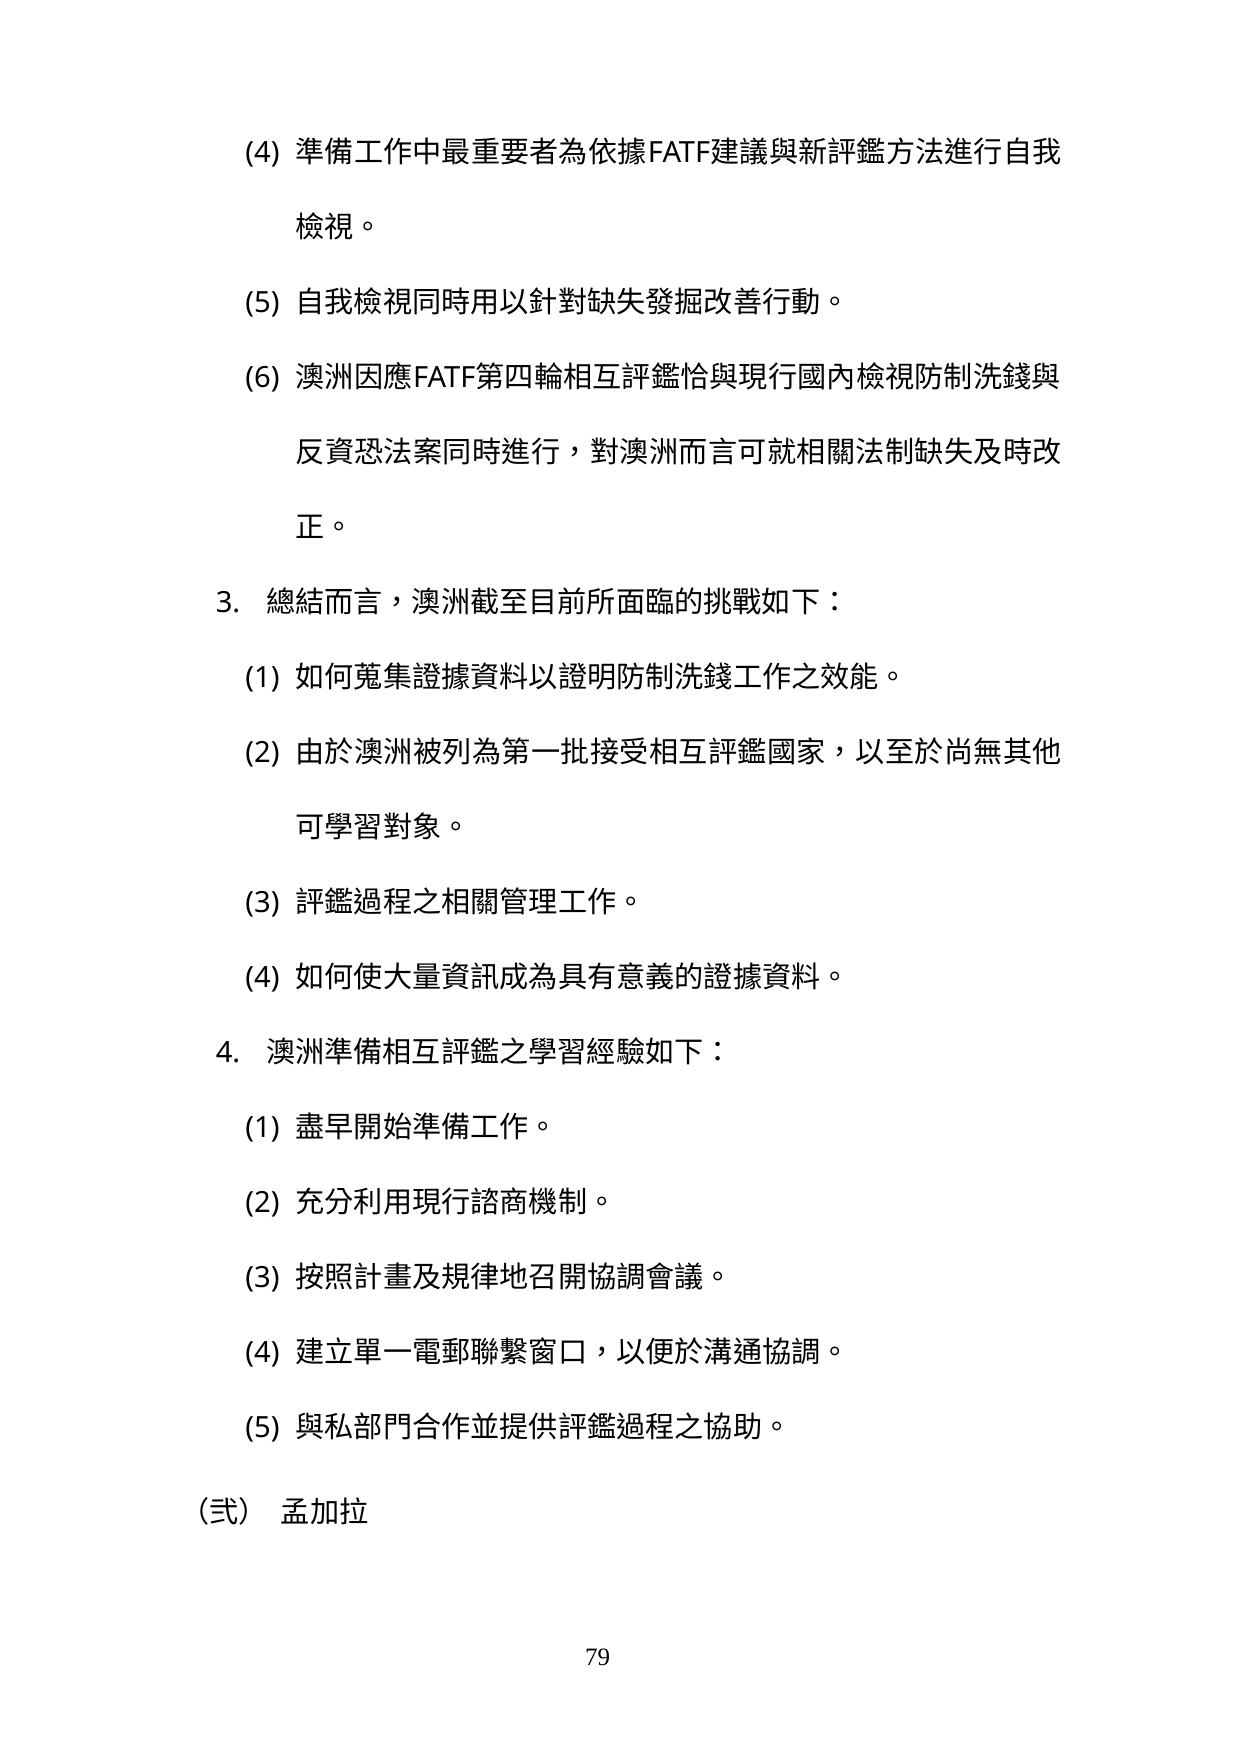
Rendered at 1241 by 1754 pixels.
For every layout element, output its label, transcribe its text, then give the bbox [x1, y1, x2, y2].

list 充分利用現行諮商機制。 [245, 1162, 1062, 1237]
list 準備工作中最重要者為依據FATF建議與新評鑑方法進行自我檢視。 [245, 112, 1062, 262]
list 如何使大量資訊成為具有意義的證據資料。 [245, 937, 1062, 1012]
list 自我檢視同時用以針對缺失發掘改善行動。 [245, 262, 1062, 337]
list 孟加拉 [180, 1472, 1062, 1547]
list 建立單一電郵聯繫窗口，以便於溝通協調。 [245, 1312, 1062, 1387]
list 由於澳洲被列為第一批接受相互評鑑國家，以至於尚無其他可學習對象。 [245, 712, 1062, 862]
list 澳洲準備相互評鑑之學習經驗如下： [216, 1012, 1062, 1087]
list 如何蒐集證據資料以證明防制洗錢工作之效能。 [245, 637, 1062, 712]
list 評鑑過程之相關管理工作。 [245, 862, 1062, 937]
list 按照計畫及規律地召開協調會議。 [245, 1237, 1062, 1312]
list 與私部門合作並提供評鑑過程之協助。 [245, 1387, 1062, 1462]
list 盡早開始準備工作。 [245, 1087, 1062, 1162]
list 總結而言，澳洲截至目前所面臨的挑戰如下： [216, 562, 1062, 637]
list 澳洲因應FATF第四輪相互評鑑恰與現行國內檢視防制洗錢與反資恐法案同時進行，對澳洲而言可就相關法制缺失及時改正。 [245, 337, 1062, 562]
